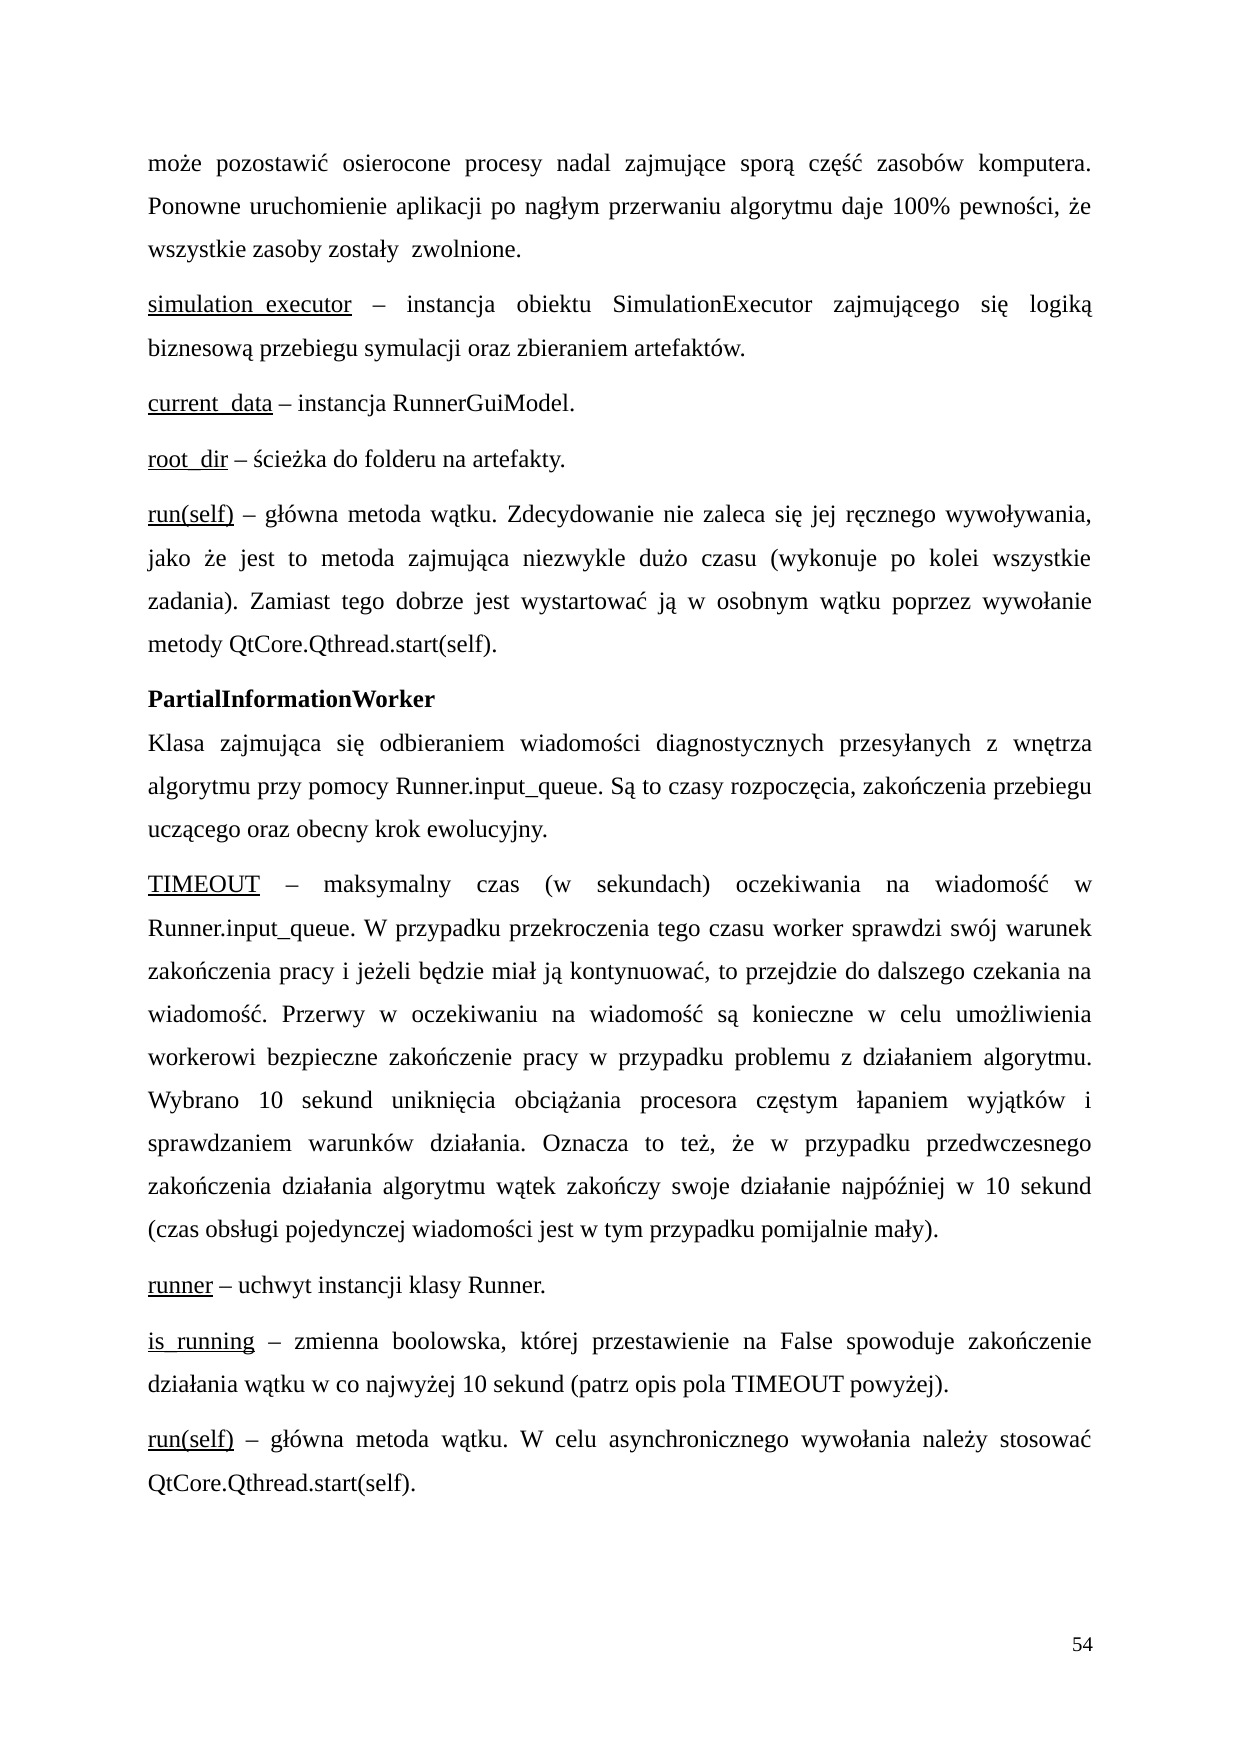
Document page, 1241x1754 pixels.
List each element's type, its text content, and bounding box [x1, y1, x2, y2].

text PartialInformationWorker [148, 684, 1093, 713]
text is_running – zmienna boolowska, której przestawienie na False spowoduje zakończenie działania wątku w co najwyżej 10 sekund (patrz opis pola TIMEOUT powyżej). [148, 1326, 1093, 1398]
text może pozostawić osierocone procesy nadal zajmujące sporą część zasobów komputera. Ponowne uruchomienie aplikacji po nagłym przerwaniu algorytmu daje 100% pewności, że wszystkie zasoby zostały zwolnione. [148, 148, 1093, 263]
text root_dir – ścieżka do folderu na artefakty. [148, 444, 1093, 473]
text current_data – instancja RunnerGuiModel. [148, 388, 1093, 417]
text TIMEOUT – maksymalny czas (w sekundach) oczekiwania na wiadomość w Runner.input_queue. W przypadku przekroczenia tego czasu worker sprawdzi swój warunek zakończenia pracy i jeżeli będzie miał ją kontynuować, to przejdzie do dalszego czekania na wiadomość. Przerwy w oczekiwaniu na wiadomość są konieczne w celu umożliwienia workerowi bezpieczne zakończenie pracy w przypadku problemu z działaniem algorytmu. Wybrano 10 sekund uniknięcia obciążania procesora częstym łapaniem wyjątków i sprawdzaniem warunków działania. Oznacza to też, że w przypadku przedwczesnego zakończenia działania algorytmu wątek zakończy swoje działanie najpóźniej w 10 sekund (czas obsługi pojedynczej wiadomości jest w tym przypadku pomijalnie mały). [148, 869, 1093, 1243]
text run(self) – główna metoda wątku. W celu asynchronicznego wywołania należy stosować QtCore.Qthread.start(self). [148, 1424, 1093, 1496]
text simulation_executor – instancja obiektu SimulationExecutor zajmującego się logiką biznesową przebiegu symulacji oraz zbieraniem artefaktów. [148, 289, 1093, 361]
text runner – uchwyt instancji klasy Runner. [148, 1270, 1093, 1299]
text run(self) – główna metoda wątku. Zdecydowanie nie zaleca się jej ręcznego wywoływania, jako że jest to metoda zajmująca niezwykle dużo czasu (wykonuje po kolei wszystkie zadania). Zamiast tego dobrze jest wystartować ją w osobnym wątku poprzez wywołanie metody QtCore.Qthread.start(self). [148, 499, 1093, 658]
text Klasa zajmująca się odbieraniem wiadomości diagnostycznych przesyłanych z wnętrza algorytmu przy pomocy Runner.input_queue. Są to czasy rozpoczęcia, zakończenia przebiegu uczącego oraz obecny krok ewolucyjny. [148, 728, 1093, 843]
